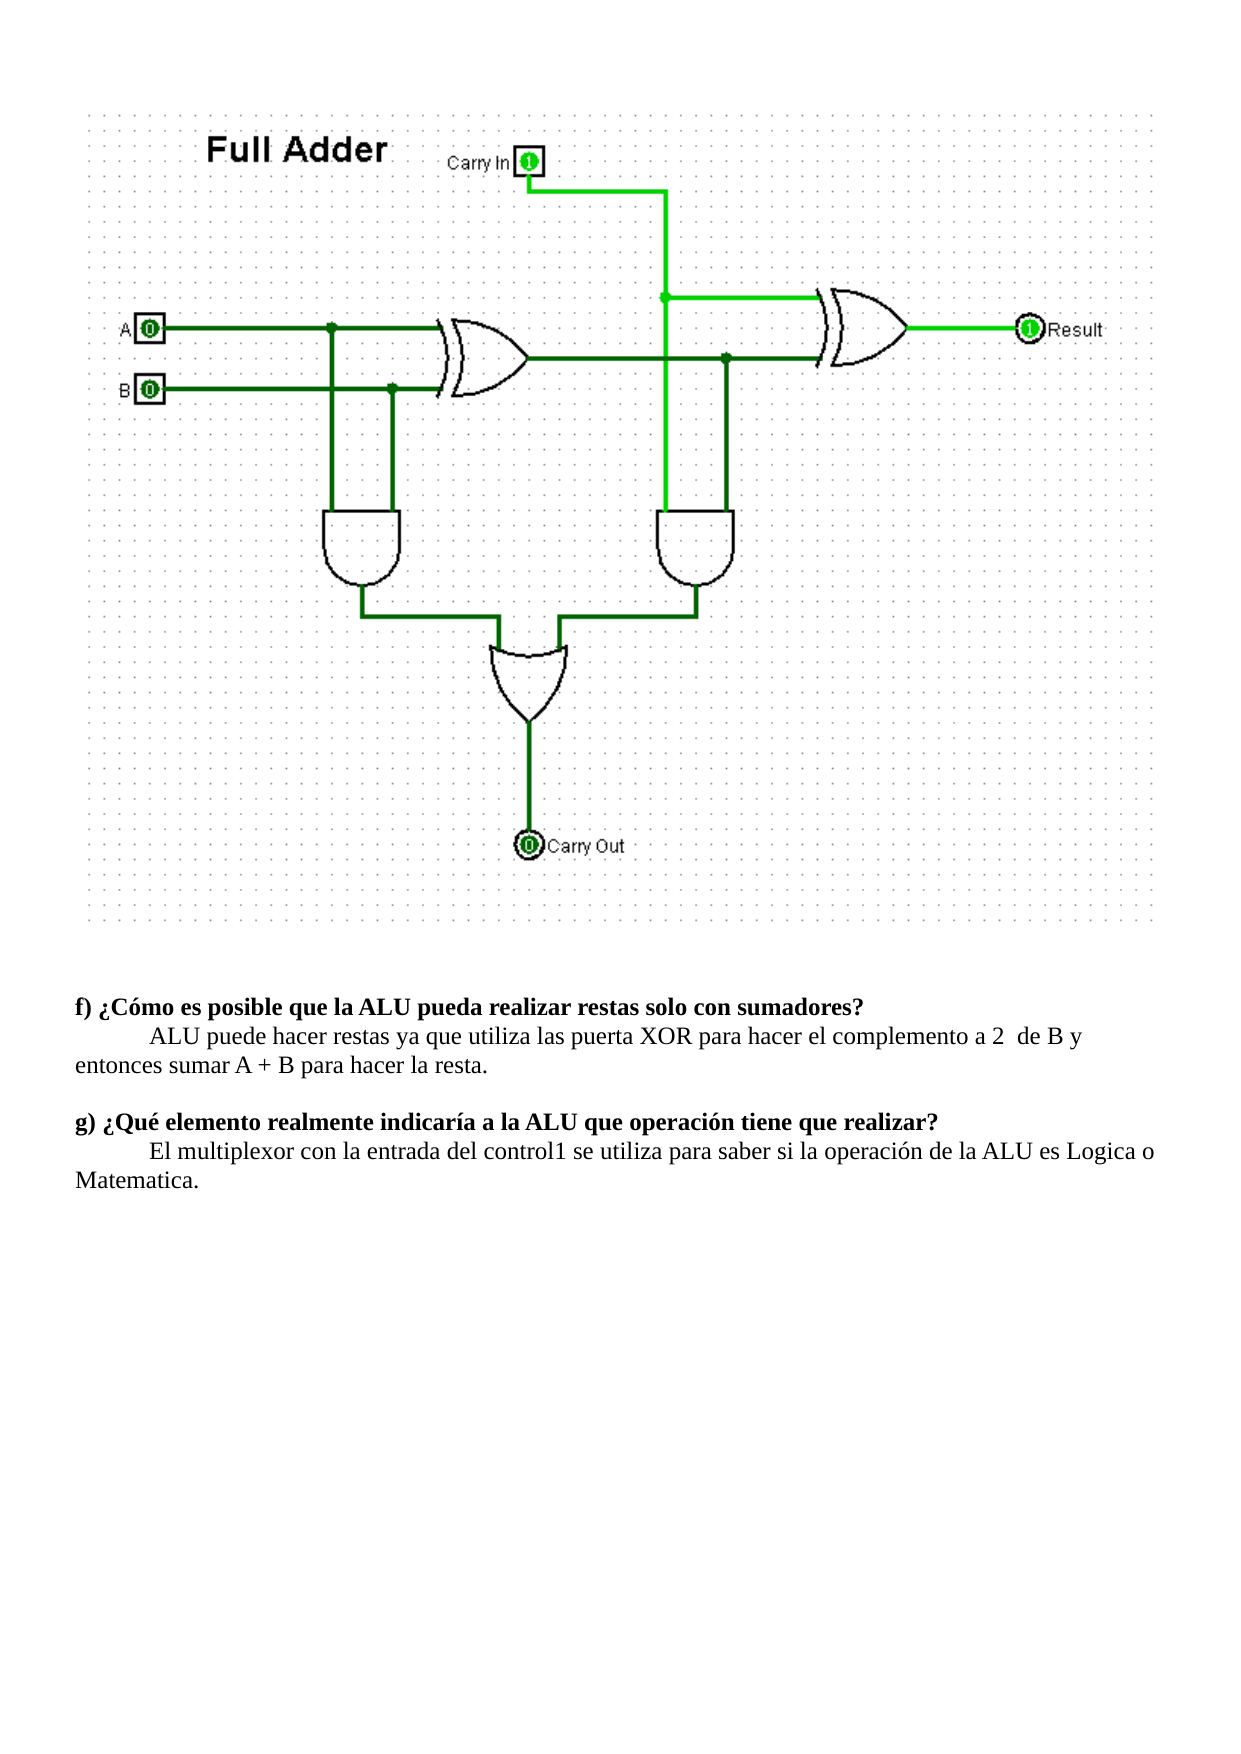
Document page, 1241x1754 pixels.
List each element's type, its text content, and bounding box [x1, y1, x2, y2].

text El multiplexor con la entrada del control1 se utiliza para saber si la operación de la ALU es Logica o Matematica. [75, 1136, 1165, 1193]
text ALU puede hacer restas ya que utiliza las puerta XOR para hacer el complemento a 2 de B y entonces sumar A + B para hacer la resta. [75, 1021, 1165, 1078]
text f) ¿Cómo es posible que la ALU pueda realizar restas solo con sumadores? [75, 992, 1165, 1021]
text g) ¿Qué elemento realmente indicaría a la ALU que operación tiene que realizar? [75, 1107, 1165, 1136]
